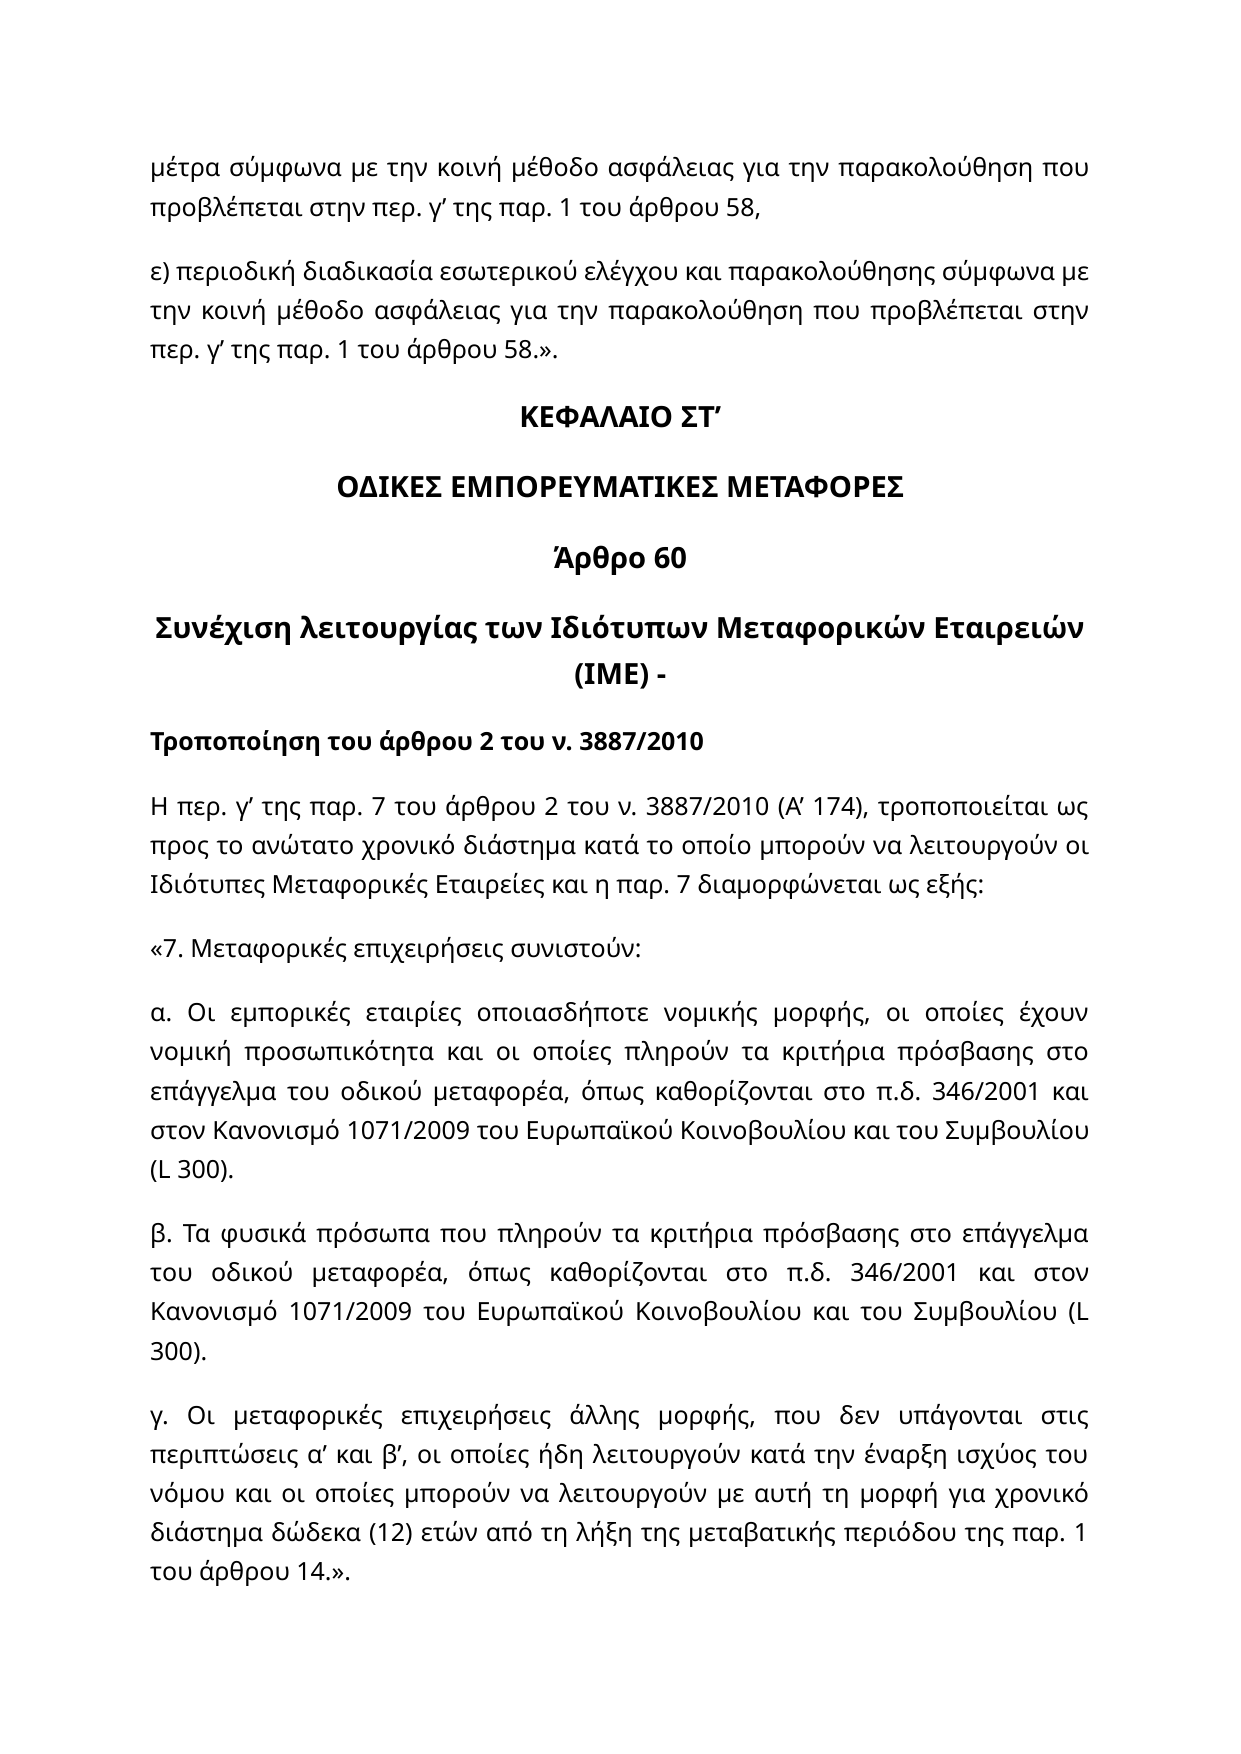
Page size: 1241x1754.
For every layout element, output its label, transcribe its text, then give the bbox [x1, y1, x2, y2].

subtitle ΟΔΙΚΕΣ ΕΜΠΟΡΕΥΜΑΤΙΚΕΣ ΜΕΤΑΦΟΡΕΣ [150, 466, 1090, 506]
text μέτρα σύμφωνα με την κοινή μέθοδο ασφάλειας για την παρακολούθηση που προβλέπεται στην περ. γ’ της παρ. 1 του άρθρου 58, [150, 150, 1090, 223]
text «7. Μεταφορικές επιχειρήσεις συνιστούν: [150, 931, 1090, 965]
text Η περ. γ’ της παρ. 7 του άρθρου 2 του ν. 3887/2010 (Α’ 174), τροποποιείται ως προς το ανώτατο χρονικό διάστημα κατά το οποίο μπορούν να λειτουργούν οι Ιδιότυπες Μεταφορικές Εταιρείες και η παρ. 7 διαμορφώνεται ως εξής: [150, 788, 1090, 901]
text γ. Οι μεταφορικές επιχειρήσεις άλλης μορφής, που δεν υπάγονται στις περιπτώσεις α’ και β’, οι οποίες ήδη λειτουργούν κατά την έναρξη ισχύος του νόμου και οι οποίες μπορούν να λειτουργούν με αυτή τη μορφή για χρονικό διάστημα δώδεκα (12) ετών από τη λήξη της μεταβατικής περιόδου της παρ. 1 του άρθρου 14.». [150, 1397, 1090, 1588]
text ε) περιοδική διαδικασία εσωτερικού ελέγχου και παρακολούθησης σύμφωνα με την κοινή μέθοδο ασφάλειας για την παρακολούθηση που προβλέπεται στην περ. γ’ της παρ. 1 του άρθρου 58.». [150, 253, 1090, 366]
text Τροποποίηση του άρθρου 2 του ν. 3887/2010 [150, 724, 1090, 758]
text β. Τα φυσικά πρόσωπα που πληρούν τα κριτήρια πρόσβασης στο επάγγελμα του οδικού μεταφορέα, όπως καθορίζονται στο π.δ. 346/2001 και στον Κανονισμό 1071/2009 του Ευρωπαϊκού Κοινοβουλίου και του Συμβουλίου (L 300). [150, 1216, 1090, 1367]
text α. Οι εμπορικές εταιρίες οποιασδήποτε νομικής μορφής, οι οποίες έχουν νομική προσωπικότητα και οι οποίες πληρούν τα κριτήρια πρόσβασης στο επάγγελμα του οδικού μεταφορέα, όπως καθορίζονται στο π.δ. 346/2001 και στον Κανονισμό 1071/2009 του Ευρωπαϊκού Κοινοβουλίου και του Συμβουλίου (L 300). [150, 995, 1090, 1186]
subtitle Συνέχιση λειτουργίας των Ιδιότυπων Μεταφορικών Εταιρειών (ΙΜΕ) - [150, 608, 1090, 693]
subtitle Άρθρο 60 [150, 537, 1090, 577]
subtitle ΚΕΦΑΛΑΙΟ ΣΤ’ [150, 396, 1090, 436]
